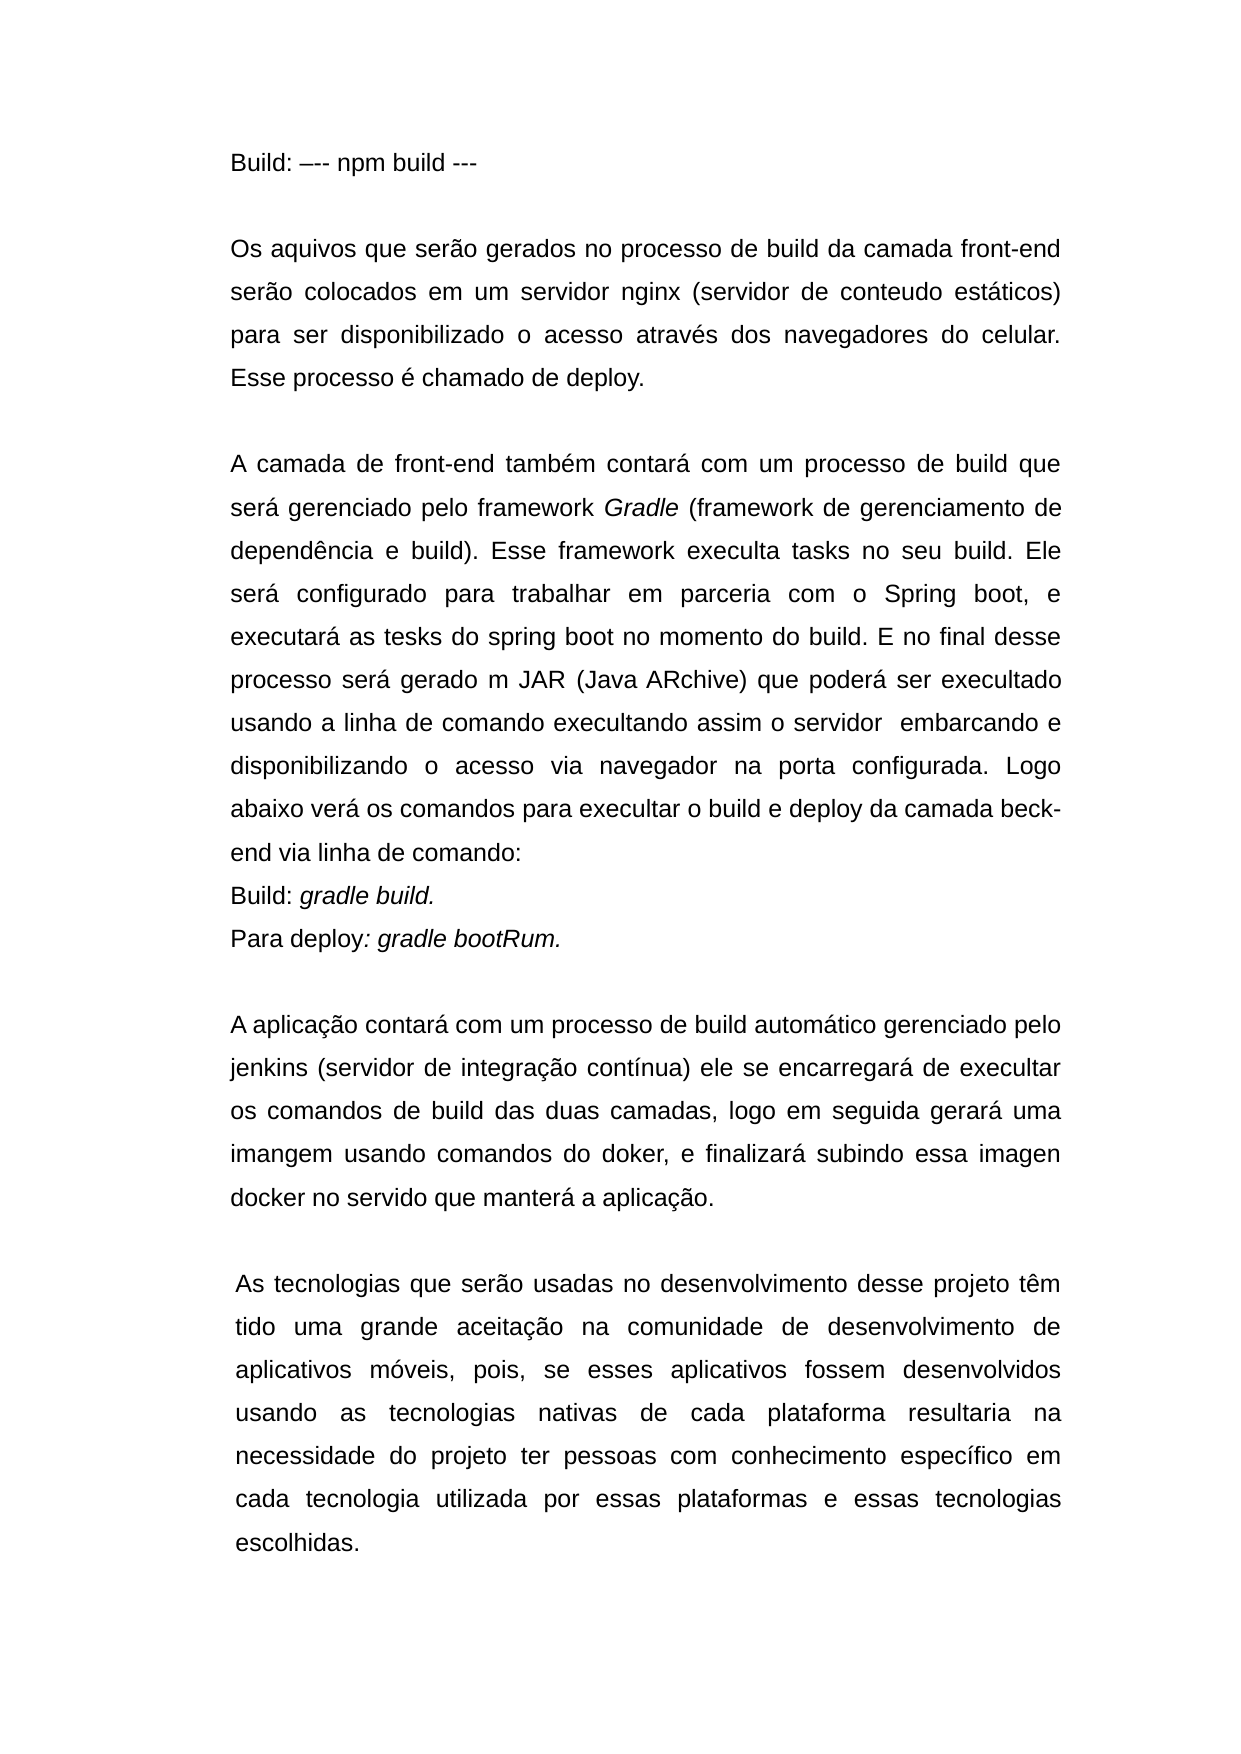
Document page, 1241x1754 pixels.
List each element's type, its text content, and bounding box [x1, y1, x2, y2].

text A aplicação contará com um processo de build automático gerenciado pelo jenkins (servidor de integração contínua) ele se encarregará de execultar os comandos de build das duas camadas, logo em seguida gerará uma imangem usando comandos do doker, e finalizará subindo essa imagen docker no servido que manterá a aplicação. [230, 1010, 1062, 1211]
text Build: gradle build. [230, 881, 1062, 909]
text A camada de front-end também contará com um processo de build que será gerenciado pelo framework Gradle (framework de gerenciamento de dependência e build). Esse framework execulta tasks no seu build. Ele será configurado para trabalhar em parceria com o Spring boot, e executará as tesks do spring boot no momento do build. E no final desse processo será gerado m JAR (Java ARchive) que poderá ser execultado usando a linha de comando execultando assim o servidor embarcando e disponibilizando o acesso via navegador na porta configurada. Logo abaixo verá os comandos para execultar o build e deploy da camada beck-end via linha de comando: [230, 449, 1062, 866]
list As tecnologias que serão usadas no desenvolvimento desse projeto têm tido uma grande aceitação na comunidade de desenvolvimento de aplicativos móveis, pois, se esses aplicativos fossem desenvolvidos usando as tecnologias nativas de cada plataforma resultaria na necessidade do projeto ter pessoas com conhecimento específico em cada tecnologia utilizada por essas plataformas e essas tecnologias escolhidas. [198, 1269, 1062, 1556]
text Build: –-- npm build --- [230, 148, 1062, 176]
text Para deploy: gradle bootRum. [230, 924, 1062, 953]
text Os aquivos que serão gerados no processo de build da camada front-end serão colocados em um servidor nginx (servidor de conteudo estáticos) para ser disponibilizado o acesso através dos navegadores do celular. Esse processo é chamado de deploy. [230, 234, 1062, 392]
